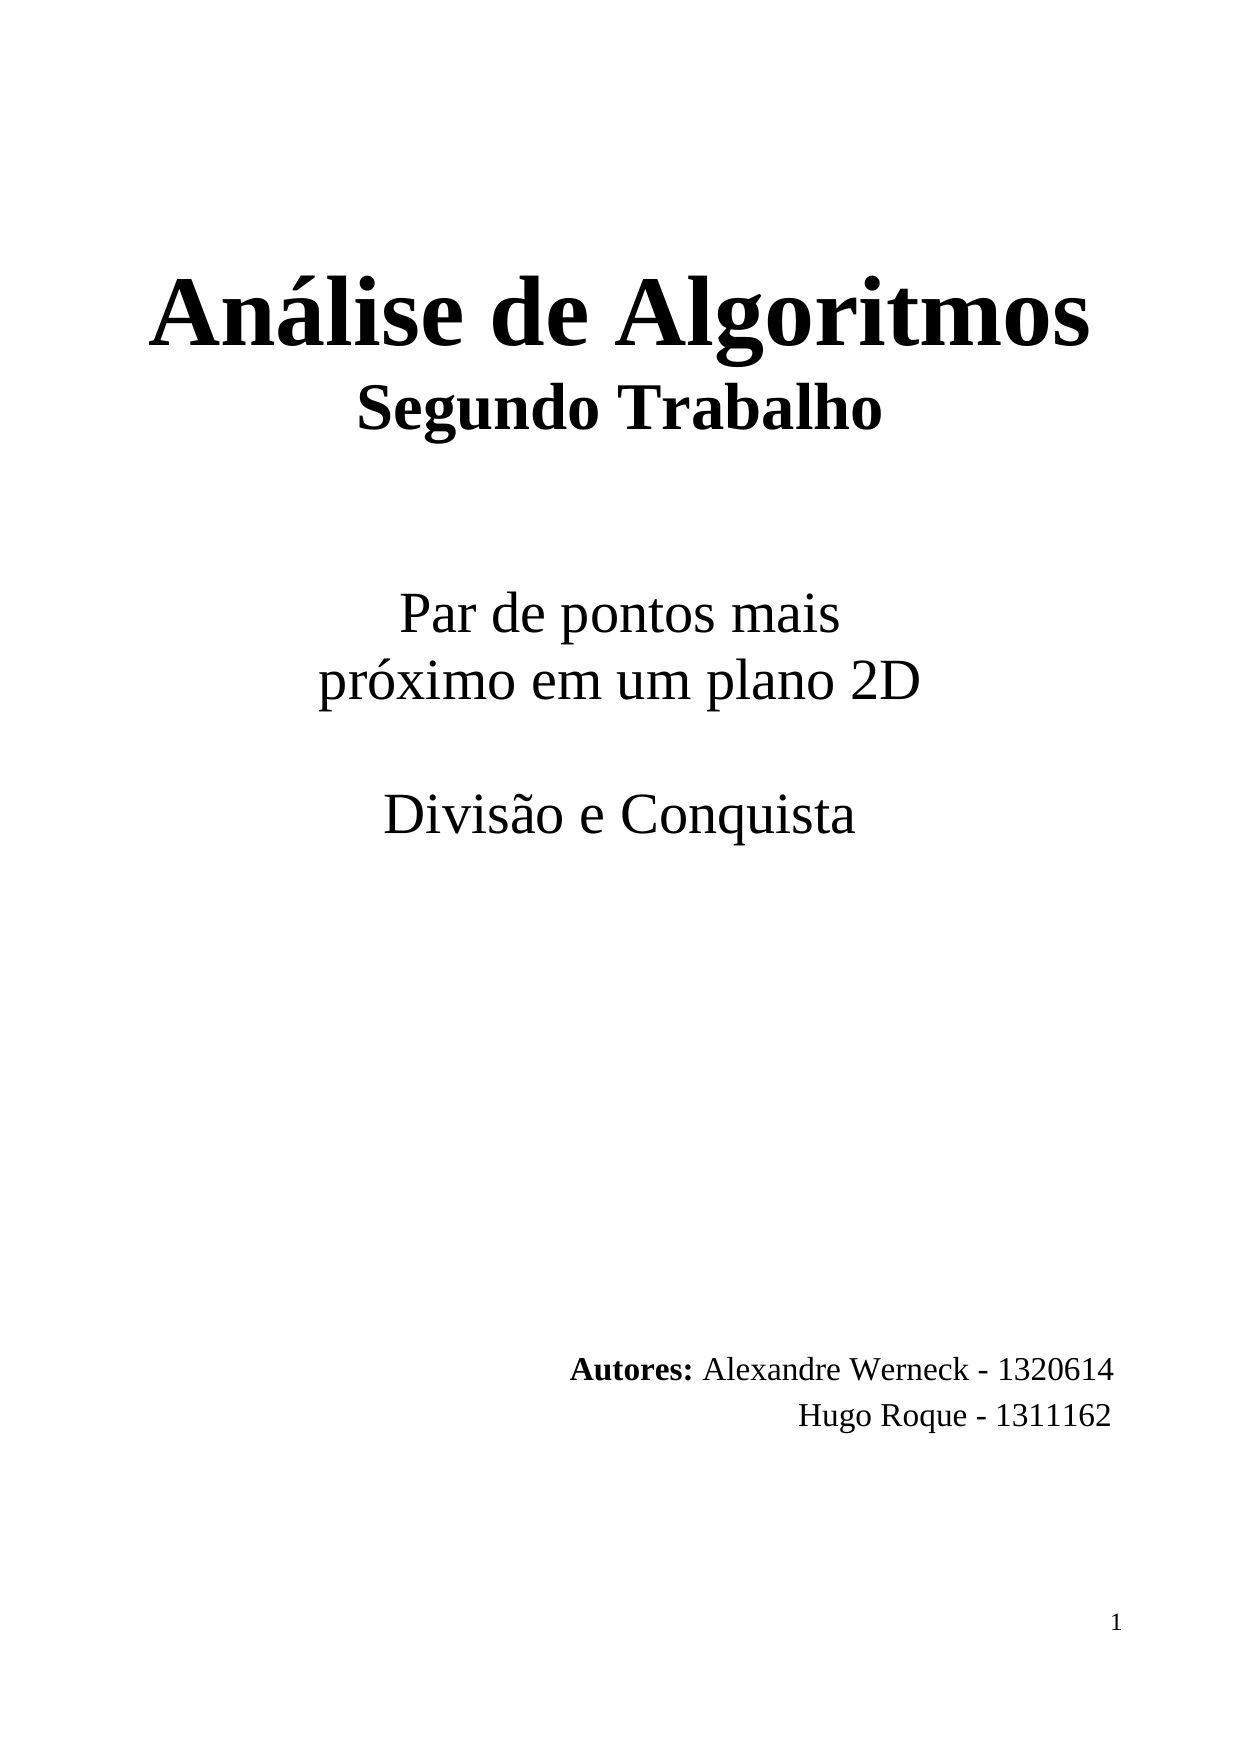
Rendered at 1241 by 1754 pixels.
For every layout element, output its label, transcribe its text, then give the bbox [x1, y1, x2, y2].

text Hugo Roque - 1311162 [118, 1388, 1122, 1436]
text Segundo Trabalho [118, 367, 1122, 444]
text Par de pontos mais [118, 578, 1122, 645]
text Divisão e Conquista [118, 779, 1122, 846]
text Autores: Alexandre Werneck - 1320614 [118, 1349, 1122, 1388]
text próximo em um plano 2D [118, 645, 1122, 712]
text Análise de Algoritmos [118, 252, 1122, 367]
